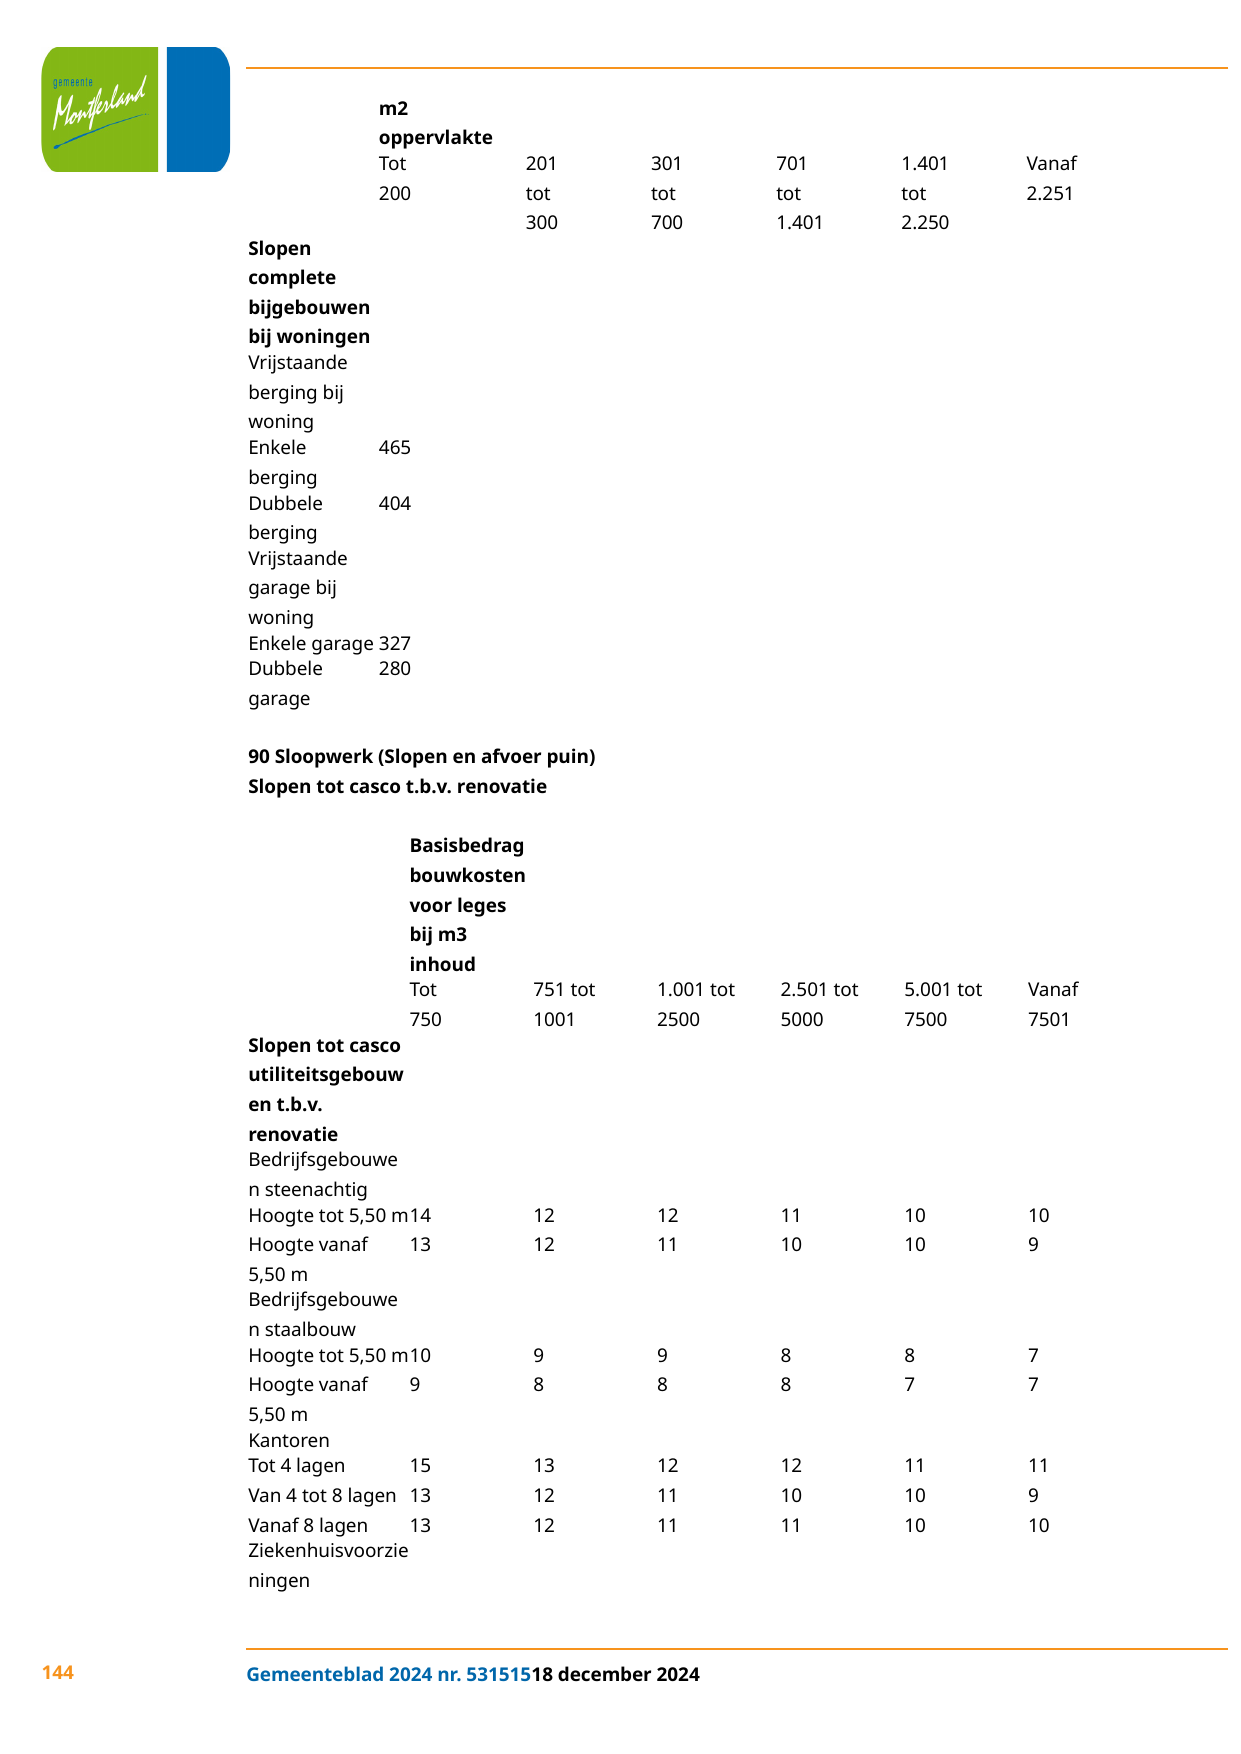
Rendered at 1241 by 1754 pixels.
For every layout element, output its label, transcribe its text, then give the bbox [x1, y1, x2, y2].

table_cell Enkele berging [248, 434, 379, 490]
table_cell [776, 656, 901, 711]
table_cell [409, 1146, 533, 1202]
table_cell Dubbele garage [248, 656, 379, 711]
table_cell [533, 1032, 657, 1146]
table_cell [776, 235, 901, 349]
table_cell [780, 1538, 904, 1593]
table_header Basisbedrag bouwkosten voor leges bij m3 inhoud [409, 833, 533, 977]
table_cell Vanaf 7501 [1028, 977, 1152, 1032]
table_cell [1028, 1427, 1152, 1453]
table_cell 14 13 [409, 1202, 533, 1287]
table_cell [1026, 490, 1152, 545]
table_cell Ziekenhuisvoorzieningen [248, 1538, 409, 1593]
table_cell 751 tot 1001 [533, 977, 657, 1032]
table_cell [651, 235, 776, 349]
table_cell [780, 1427, 904, 1453]
table_cell [904, 1146, 1028, 1202]
table_cell Bedrijfsgebouwen staalbouw [248, 1287, 409, 1342]
table_cell [526, 235, 651, 349]
table_cell Dubbele berging [248, 490, 379, 545]
table_cell 5.001 tot 7500 [904, 977, 1028, 1032]
table_cell [1026, 235, 1152, 349]
table_cell [1028, 1146, 1152, 1202]
table_cell [1028, 1032, 1152, 1146]
table_cell [409, 1538, 533, 1593]
table_cell [409, 1032, 533, 1146]
table_cell [1026, 630, 1152, 656]
table_cell 7 7 [1028, 1342, 1152, 1427]
table_cell [776, 434, 901, 490]
table_cell 12 10 11 [780, 1453, 904, 1537]
table_cell 465 [379, 434, 526, 490]
table_cell 8 7 [904, 1342, 1028, 1427]
table_cell 2.501 tot 5000 [780, 977, 904, 1032]
table_cell [904, 1427, 1028, 1453]
table_cell [651, 490, 776, 545]
table_cell [904, 1032, 1028, 1146]
table_cell Hoogte tot 5,50 m Hoogte vanaf 5,50 m [248, 1342, 409, 1427]
table_cell [901, 630, 1026, 656]
table_cell 12 11 [657, 1202, 780, 1287]
table_cell 10 10 [904, 1202, 1028, 1287]
table_cell [1026, 545, 1152, 630]
table_cell [780, 1032, 904, 1146]
table_cell 11 10 10 [904, 1453, 1028, 1537]
table_cell 13 12 12 [533, 1453, 657, 1537]
table_cell Tot 4 lagen Van 4 tot 8 lagen Vanaf 8 lagen [248, 1453, 409, 1537]
table_cell [526, 545, 651, 630]
table_header m2 oppervlakte [379, 95, 526, 150]
table_header [248, 833, 409, 977]
table_cell 11 10 [780, 1202, 904, 1287]
table_cell 11 9 10 [1028, 1453, 1152, 1537]
table_cell [651, 434, 776, 490]
table_cell [248, 150, 379, 235]
table_cell [780, 1146, 904, 1202]
table_cell 12 11 11 [657, 1453, 780, 1537]
table_cell 15 13 13 [409, 1453, 533, 1537]
table_cell [1028, 1287, 1152, 1342]
table_cell Slopen complete bijgebouwen bij woningen [248, 235, 379, 349]
table_cell [657, 1427, 780, 1453]
table_cell [533, 1146, 657, 1202]
table_cell [379, 235, 526, 349]
table_cell [409, 1427, 533, 1453]
table_cell Vanaf 2.251 [1026, 150, 1152, 235]
table_cell Slopen tot casco utiliteitsgebouwen t.b.v. renovatie [248, 1032, 409, 1146]
table_cell 1.401 tot 2.250 [901, 150, 1026, 235]
table_cell Vrijstaande berging bij woning [248, 350, 379, 434]
table_cell [379, 350, 526, 434]
table_cell [776, 490, 901, 545]
table_cell [901, 350, 1026, 434]
table_cell Hoogte tot 5,50 m Hoogte vanaf 5,50 m [248, 1202, 409, 1287]
table_cell [651, 545, 776, 630]
table_cell 9 8 [657, 1342, 780, 1427]
table_cell [776, 630, 901, 656]
table_cell 301 tot 700 [651, 150, 776, 235]
table_cell 280 [379, 656, 526, 711]
table_cell 404 [379, 490, 526, 545]
table_cell [526, 656, 651, 711]
table_cell [657, 1287, 780, 1342]
table_cell [526, 434, 651, 490]
table_cell 10 9 [409, 1342, 533, 1427]
table_cell [248, 977, 409, 1032]
text Slopen tot casco t.b.v. renovatie [248, 773, 1152, 799]
table_cell [904, 1538, 1028, 1593]
table_cell 1.001 tot 2500 [657, 977, 780, 1032]
table_cell Tot 200 [379, 150, 526, 235]
table_cell [904, 1287, 1028, 1342]
table_cell 201 tot 300 [526, 150, 651, 235]
table_cell [379, 545, 526, 630]
table_cell [651, 656, 776, 711]
table_cell Kantoren [248, 1427, 409, 1453]
table_cell [776, 545, 901, 630]
table_cell [651, 350, 776, 434]
table_cell [901, 434, 1026, 490]
table_cell 8 8 [780, 1342, 904, 1427]
table_cell [526, 350, 651, 434]
table_cell Bedrijfsgebouwen steenachtig [248, 1146, 409, 1202]
table_cell [901, 545, 1026, 630]
table_cell [776, 350, 901, 434]
table_cell [526, 490, 651, 545]
table_cell [901, 490, 1026, 545]
table_cell [651, 630, 776, 656]
table_cell [1026, 656, 1152, 711]
picture [41, 47, 231, 172]
table_cell [780, 1287, 904, 1342]
table_cell [657, 1146, 780, 1202]
table_cell 327 [379, 630, 526, 656]
table_cell [1028, 1538, 1152, 1593]
table_cell 701 tot 1.401 [776, 150, 901, 235]
table_cell [409, 1287, 533, 1342]
table_cell 12 12 [533, 1202, 657, 1287]
table_cell [533, 1427, 657, 1453]
table_cell [1026, 434, 1152, 490]
table_cell [901, 656, 1026, 711]
table_cell Vrijstaande garage bij woning [248, 545, 379, 630]
table_cell [901, 235, 1026, 349]
text 90 Sloopwerk (Slopen en afvoer puin) [248, 744, 1152, 769]
table_cell 9 8 [533, 1342, 657, 1427]
table_cell [657, 1538, 780, 1593]
table_cell Tot 750 [409, 977, 533, 1032]
table_header [248, 95, 379, 150]
table_cell Enkele garage [248, 630, 379, 656]
table_cell [657, 1032, 780, 1146]
table_cell [533, 1538, 657, 1593]
table_cell [533, 1287, 657, 1342]
table_cell 10 9 [1028, 1202, 1152, 1287]
table_cell [526, 630, 651, 656]
table_cell [1026, 350, 1152, 434]
